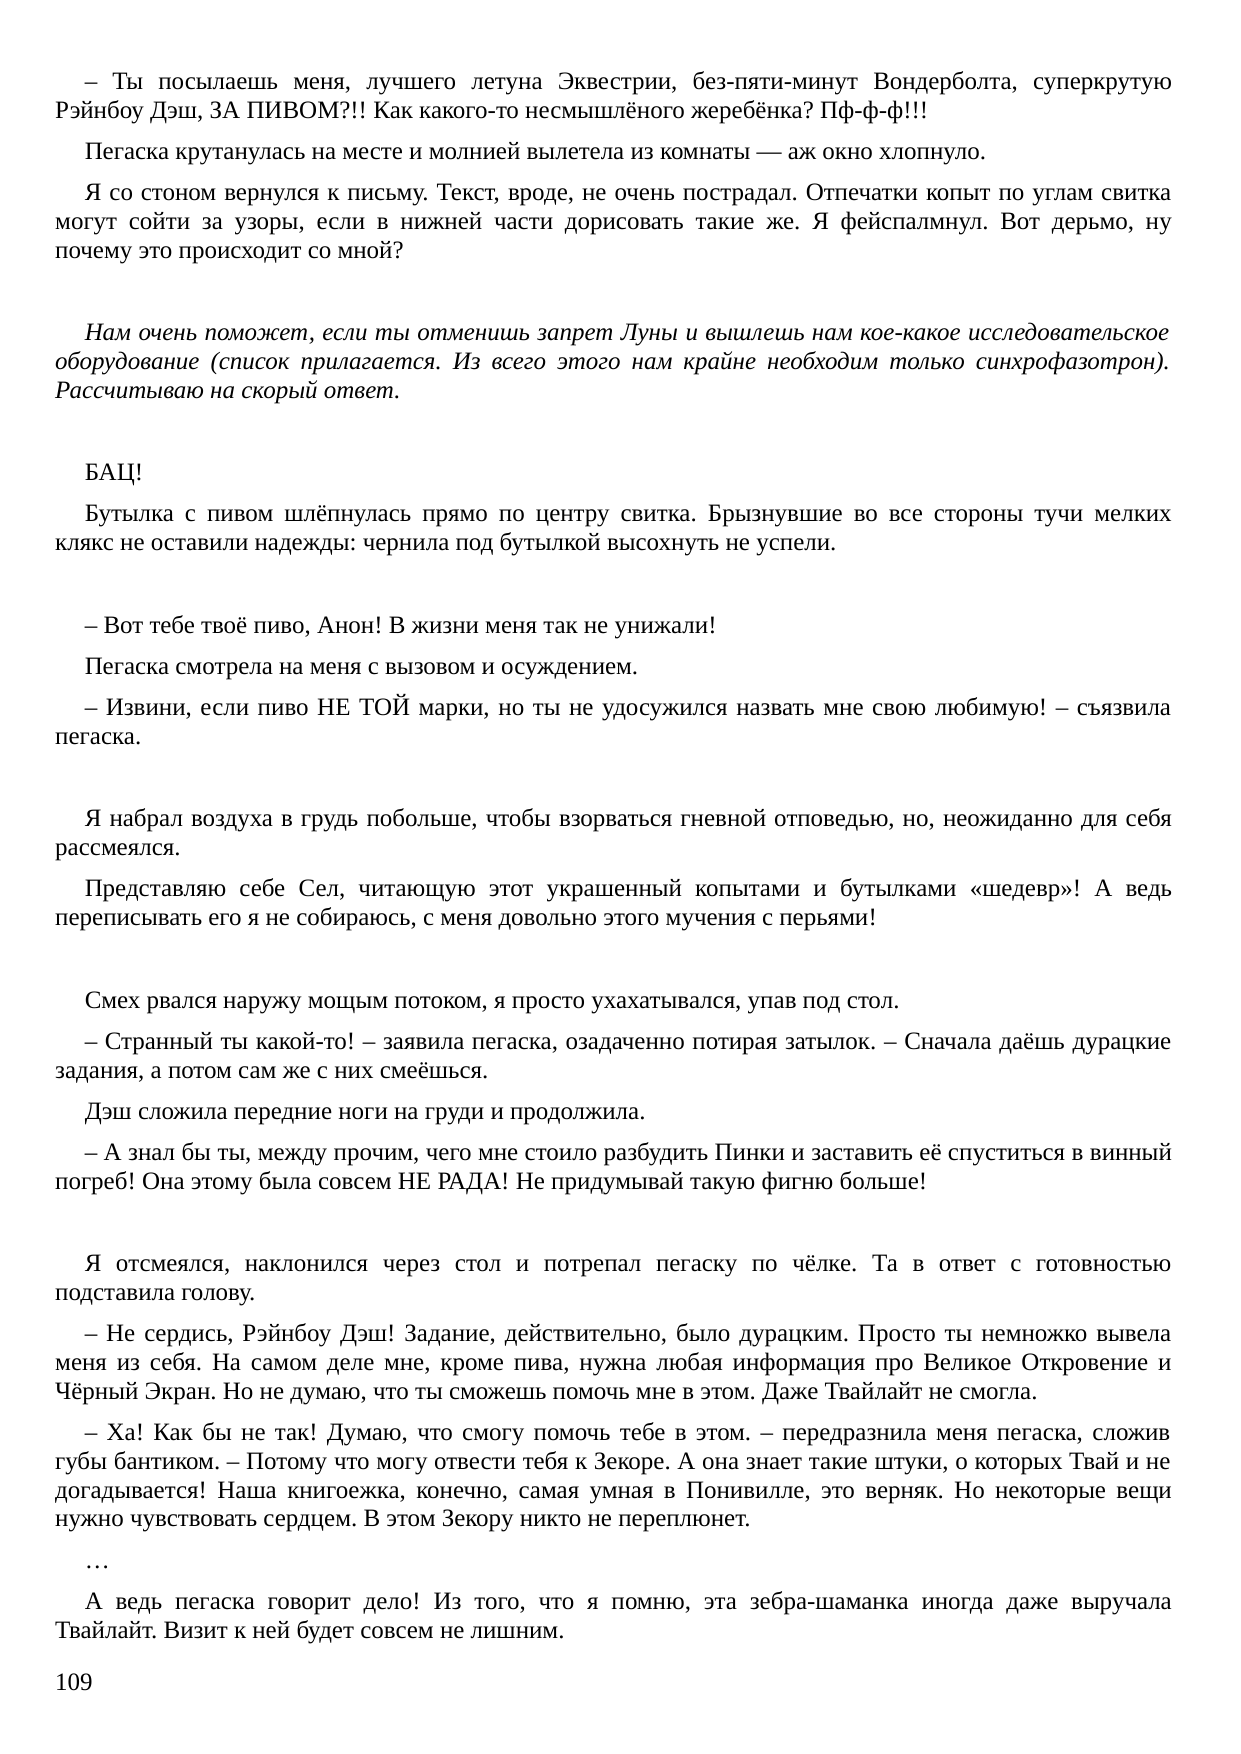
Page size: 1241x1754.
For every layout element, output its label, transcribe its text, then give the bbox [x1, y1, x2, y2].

text Я отсмеялся, наклонился через стол и потрепал пегаску по чёлке. Та в ответ с готовностью подставила голову. [55, 1248, 1173, 1306]
text – Не сердись, Рэйнбоу Дэш! Задание, действительно, было дурацким. Просто ты немножко вывела меня из себя. На самом деле мне, кроме пива, нужна любая информация про Великое Откровение и Чёрный Экран. Но не думаю, что ты сможешь помочь мне в этом. Даже Твайлайт не смогла. [55, 1318, 1173, 1405]
text Пегаска крутанулась на месте и молнией вылетела из комнаты — аж окно хлопнуло. [55, 136, 1173, 165]
text БАЦ! [55, 457, 1173, 486]
text – Вот тебе твоё пиво, Анон! В жизни меня так не унижали! [55, 610, 1173, 638]
text А ведь пегаска говорит дело! Из того, что я помню, эта зебра-шаманка иногда даже выручала Твайлайт. Визит к ней будет совсем не лишним. [55, 1586, 1173, 1643]
text – А знал бы ты, между прочим, чего мне стоило разбудить Пинки и заставить её спуститься в винный погреб! Она этому была совсем НЕ РАДА! Не придумывай такую фигню больше! [55, 1137, 1173, 1195]
text Нам очень поможет, если ты отменишь запрет Луны и вышлешь нам кое-какое исследовательское оборудование (список прилагается. Из всего этого нам крайне необходим только синхрофазотрон). Рассчитываю на скорый ответ. [55, 317, 1173, 403]
text Смех рвался наружу мощым потоком, я просто ухахатывался, упав под стол. [55, 985, 1173, 1013]
text Я набрал воздуха в грудь побольше, чтобы взорваться гневной отповедью, но, неожиданно для себя рассмеялся. [55, 803, 1173, 861]
text Представляю себе Сел, читающую этот украшенный копытами и бутылками «шедевр»! А ведь переписывать его я не собираюсь, с меня довольно этого мучения с перьями! [55, 873, 1173, 931]
text – Извини, если пиво НЕ ТОЙ марки, но ты не удосужился назвать мне свою любимую! – съязвила пегаска. [55, 692, 1173, 750]
text – Ты посылаешь меня, лучшего летуна Эквестрии, без-пяти-минут Вондерболта, суперкрутую Рэйнбоу Дэш, ЗА ПИВОМ?!! Как какого-то несмышлёного жеребёнка? Пф-ф-ф!!! [55, 66, 1173, 123]
text – Странный ты какой-то! – заявила пегаска, озадаченно потирая затылок. – Сначала даёшь дурацкие задания, а потом сам же с них смеёшься. [55, 1026, 1173, 1083]
text Бутылка с пивом шлёпнулась прямо по центру свитка. Брызнувшие во все стороны тучи мелких клякс не оставили надежды: чернила под бутылкой высохнуть не успели. [55, 498, 1173, 556]
text – Ха! Как бы не так! Думаю, что смогу помочь тебе в этом. – передразнила меня пегаска, сложив губы бантиком. – Потому что могу отвести тебя к Зекоре. А она знает такие штуки, о которых Твай и не догадывается! Наша книгоежка, конечно, самая умная в Понивилле, это верняк. Но некоторые вещи нужно чувствовать сердцем. В этом Зекору никто не переплюнет. [55, 1417, 1173, 1532]
text Я со стоном вернулся к письму. Текст, вроде, не очень пострадал. Отпечатки копыт по углам свитка могут сойти за узоры, если в нижней части дорисовать такие же. Я фейспалмнул. Вот дерьмо, ну почему это происходит со мной? [55, 177, 1173, 263]
text … [55, 1545, 1173, 1573]
text Пегаска смотрела на меня с вызовом и осуждением. [55, 651, 1173, 680]
text Дэш сложила передние ноги на груди и продолжила. [55, 1096, 1173, 1125]
